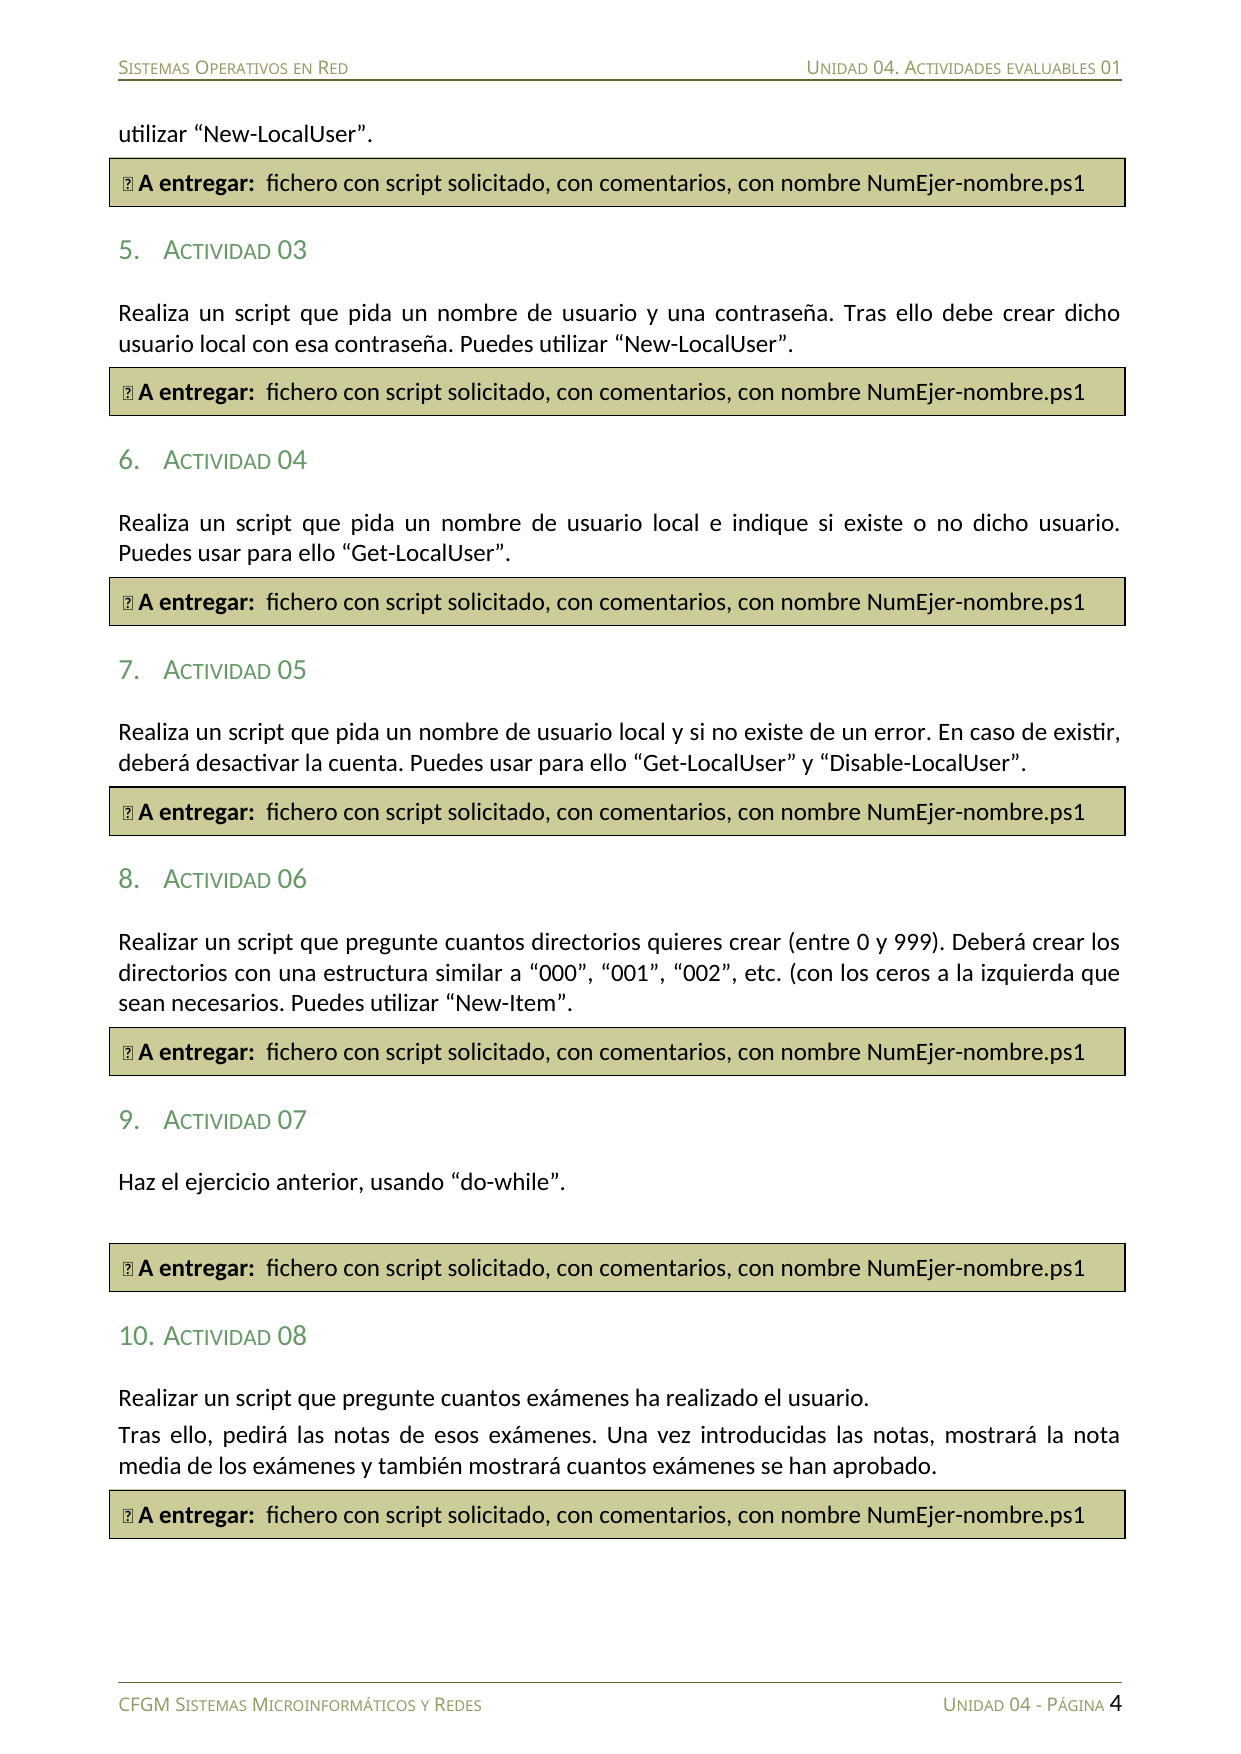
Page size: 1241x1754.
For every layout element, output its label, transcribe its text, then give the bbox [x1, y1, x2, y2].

subtitle Actividad 03 [118, 231, 1122, 267]
text Realiza un script que pida un nombre de usuario y una contraseña. Tras ello debe crear dicho usuario local con esa contraseña. Puedes utilizar “New-LocalUser”. [118, 297, 1122, 358]
subtitle Actividad 08 [118, 1317, 1122, 1352]
text 📕 A entregar: fichero con script solicitado, con comentarios, con nombre NumEjer-nombre.ps1 [110, 159, 1124, 206]
text Realizar un script que pregunte cuantos exámenes ha realizado el usuario. [118, 1383, 1122, 1413]
text 📕 A entregar: fichero con script solicitado, con comentarios, con nombre NumEjer-nombre.ps1 [110, 1491, 1124, 1538]
text 📕 A entregar: fichero con script solicitado, con comentarios, con nombre NumEjer-nombre.ps1 [110, 368, 1124, 415]
text 📕 A entregar: fichero con script solicitado, con comentarios, con nombre NumEjer-nombre.ps1 [110, 1244, 1124, 1291]
text Realizar un script que pregunte cuantos directorios quieres crear (entre 0 y 999). Deberá crear los directorios con una estructura similar a “000”, “001”, “002”, etc. (con los ceros a la izquierda que sean necesarios. Puedes utilizar “New-Item”. [118, 926, 1122, 1018]
text Haz el ejercicio anterior, usando “do-while”. [118, 1166, 1122, 1197]
subtitle Actividad 07 [118, 1101, 1122, 1136]
subtitle Actividad 04 [118, 441, 1122, 477]
text 📕 A entregar: fichero con script solicitado, con comentarios, con nombre NumEjer-nombre.ps1 [110, 578, 1124, 625]
text 📕 A entregar: fichero con script solicitado, con comentarios, con nombre NumEjer-nombre.ps1 [110, 1028, 1124, 1075]
text 📕 A entregar: fichero con script solicitado, con comentarios, con nombre NumEjer-nombre.ps1 [110, 788, 1124, 835]
text Tras ello, pedirá las notas de esos exámenes. Una vez introducidas las notas, mostrará la nota media de los exámenes y también mostrará cuantos exámenes se han aprobado. [118, 1419, 1122, 1481]
text utilizar “New-LocalUser”. [118, 118, 1122, 148]
subtitle Actividad 06 [118, 861, 1122, 896]
subtitle Actividad 05 [118, 651, 1122, 686]
text Realiza un script que pida un nombre de usuario local y si no existe de un error. En caso de existir, deberá desactivar la cuenta. Puedes usar para ello “Get-LocalUser” y “Disable-LocalUser”. [118, 717, 1122, 778]
text Realiza un script que pida un nombre de usuario local e indique si existe o no dicho usuario. Puedes usar para ello “Get-LocalUser”. [118, 507, 1122, 568]
